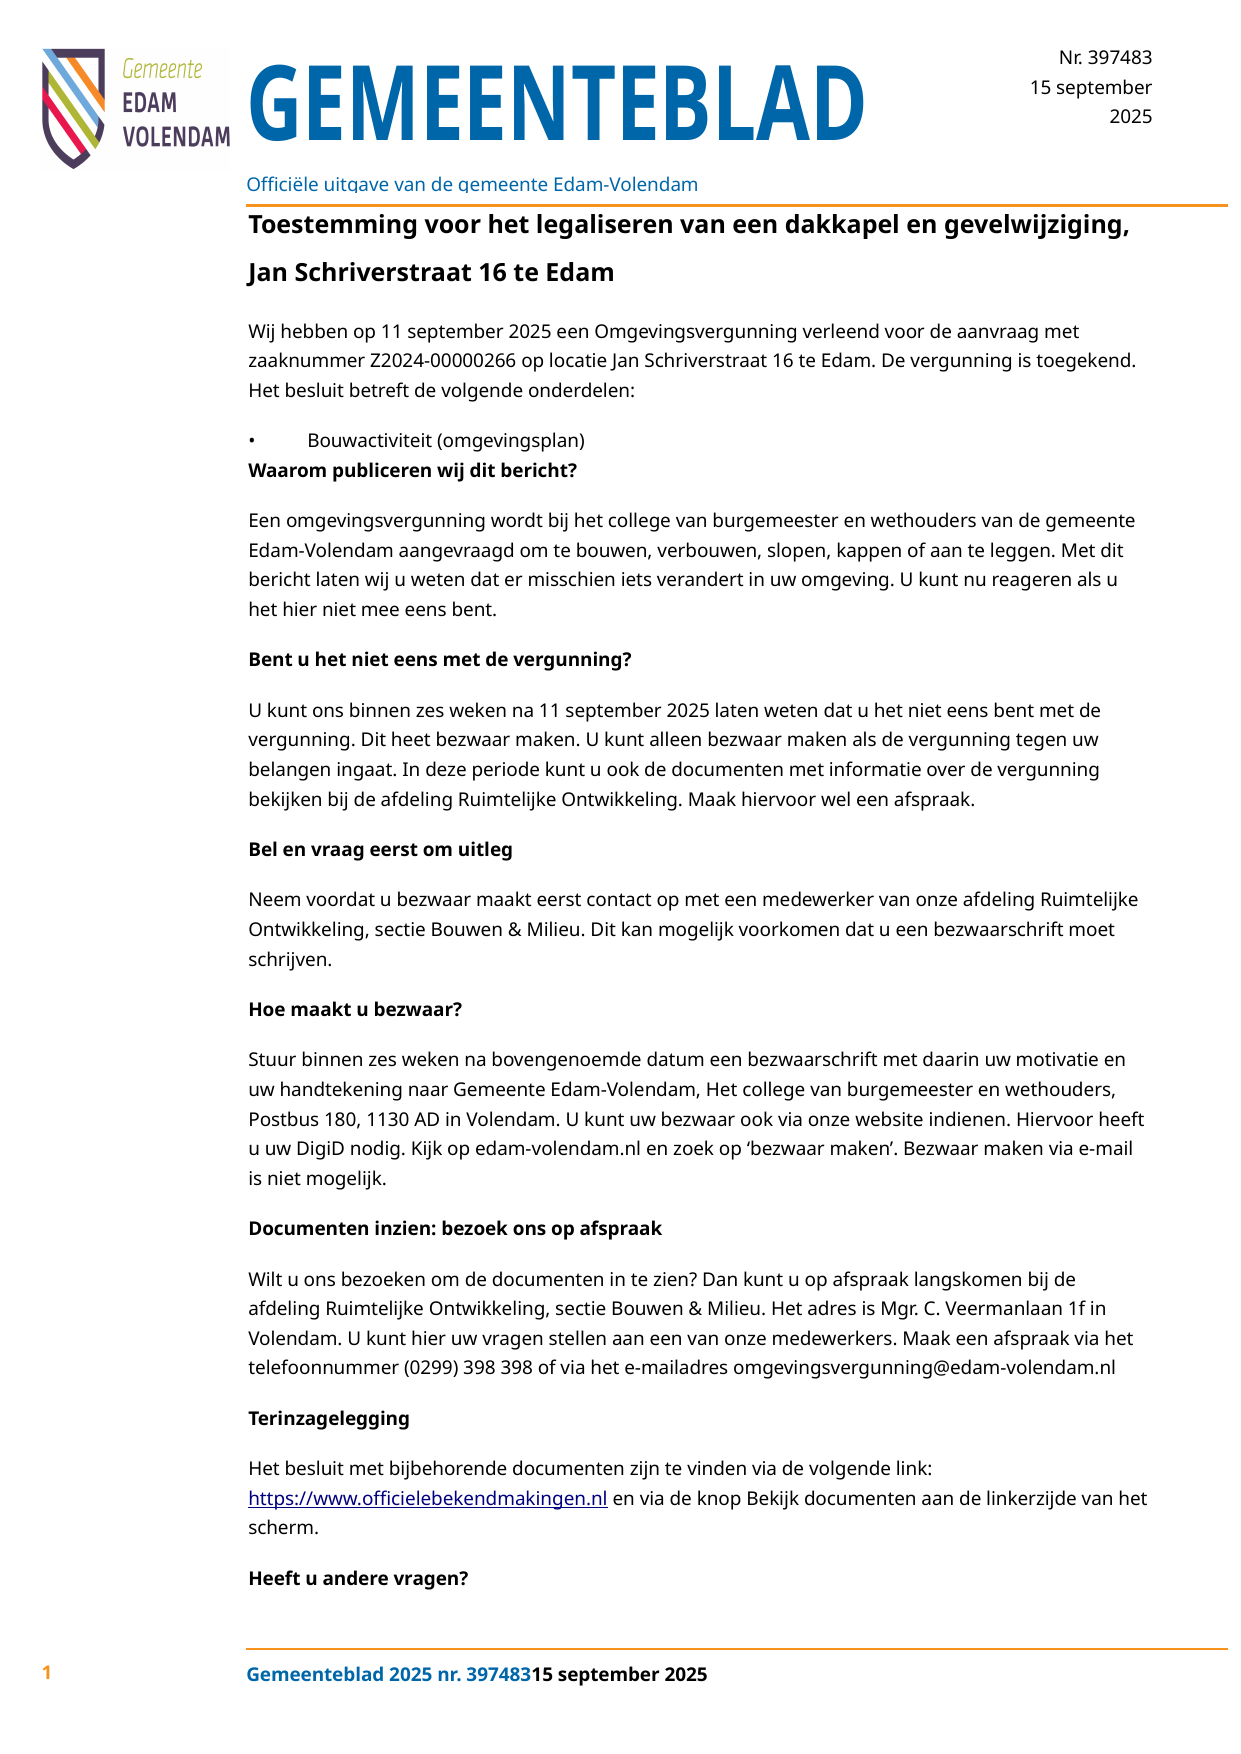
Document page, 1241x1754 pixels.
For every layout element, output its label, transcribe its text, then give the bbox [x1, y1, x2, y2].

text Documenten inzien: bezoek ons op afspraak [248, 1215, 1152, 1241]
text Wij hebben op 11 september 2025 een Omgevingsvergunning verleend voor de aanvraag met zaaknummer Z2024-00000266 op locatie Jan Schriverstraat 16 te Edam. De vergunning is toegekend. Het besluit betreft de volgende onderdelen: [248, 318, 1152, 403]
text Hoe maakt u bezwaar? [248, 996, 1152, 1022]
text U kunt ons binnen zes weken na 11 september 2025 laten weten dat u het niet eens bent met de vergunning. Dit heet bezwaar maken. U kunt alleen bezwaar maken als de vergunning tegen uw belangen ingaat. In deze periode kunt u ook de documenten met informatie over de vergunning bekijken bij de afdeling Ruimtelijke Ontwikkeling. Maak hiervoor wel een afspraak. [248, 697, 1152, 812]
list Bouwactiviteit (omgevingsplan) [248, 427, 1152, 453]
text Neem voordat u bezwaar maakt eerst contact op met een medewerker van onze afdeling Ruimtelijke Ontwikkeling, sectie Bouwen & Milieu. Dit kan mogelijk voorkomen dat u een bezwaarschrift moet schrijven. [248, 887, 1152, 972]
text Stuur binnen zes weken na bovengenoemde datum een bezwaarschrift met daarin uw motivatie en uw handtekening naar Gemeente Edam-Volendam, Het college van burgemeester en wethouders, Postbus 180, 1130 AD in Volendam. U kunt uw bezwaar ook via onze website indienen. Hiervoor heeft u uw DigiD nodig. Kijk op edam-volendam.nl en zoek op ‘bezwaar maken’. Bezwaar maken via e-mail is niet mogelijk. [248, 1047, 1152, 1191]
picture [41, 47, 231, 172]
text Een omgevingsvergunning wordt bij het college van burgemeester en wethouders van de gemeente Edam-Volendam aangevraagd om te bouwen, verbouwen, slopen, kappen of aan te leggen. Met dit bericht laten wij u weten dat er misschien iets verandert in uw omgeving. U kunt nu reageren als u het hier niet mee eens bent. [248, 507, 1152, 622]
text Toestemming voor het legaliseren van een dakkapel en gevelwijziging, Jan Schriverstraat 16 te Edam [248, 207, 1152, 288]
text Waarom publiceren wij dit bericht? [248, 457, 1152, 483]
text Wilt u ons bezoeken om de documenten in te zien? Dan kunt u op afspraak langskomen bij de afdeling Ruimtelijke Ontwikkeling, sectie Bouwen & Milieu. Het adres is Mgr. C. Veermanlaan 1f in Volendam. U kunt hier uw vragen stellen aan een van onze medewerkers. Maak een afspraak via het telefoonnummer (0299) 398 398 of via het e-mailadres omgevingsvergunning@edam-volendam.nl [248, 1266, 1152, 1380]
text Terinzagelegging [248, 1405, 1152, 1431]
text Bent u het niet eens met de vergunning? [248, 647, 1152, 672]
text Het besluit met bijbehorende documenten zijn te vinden via de volgende link: https://www.officielebekendmakingen.nl en via de knop Bekijk documenten aan de linkerzijde van het scherm. [248, 1455, 1152, 1540]
text Bel en vraag eerst om uitleg [248, 836, 1152, 862]
text Heeft u andere vragen? [248, 1565, 1152, 1591]
